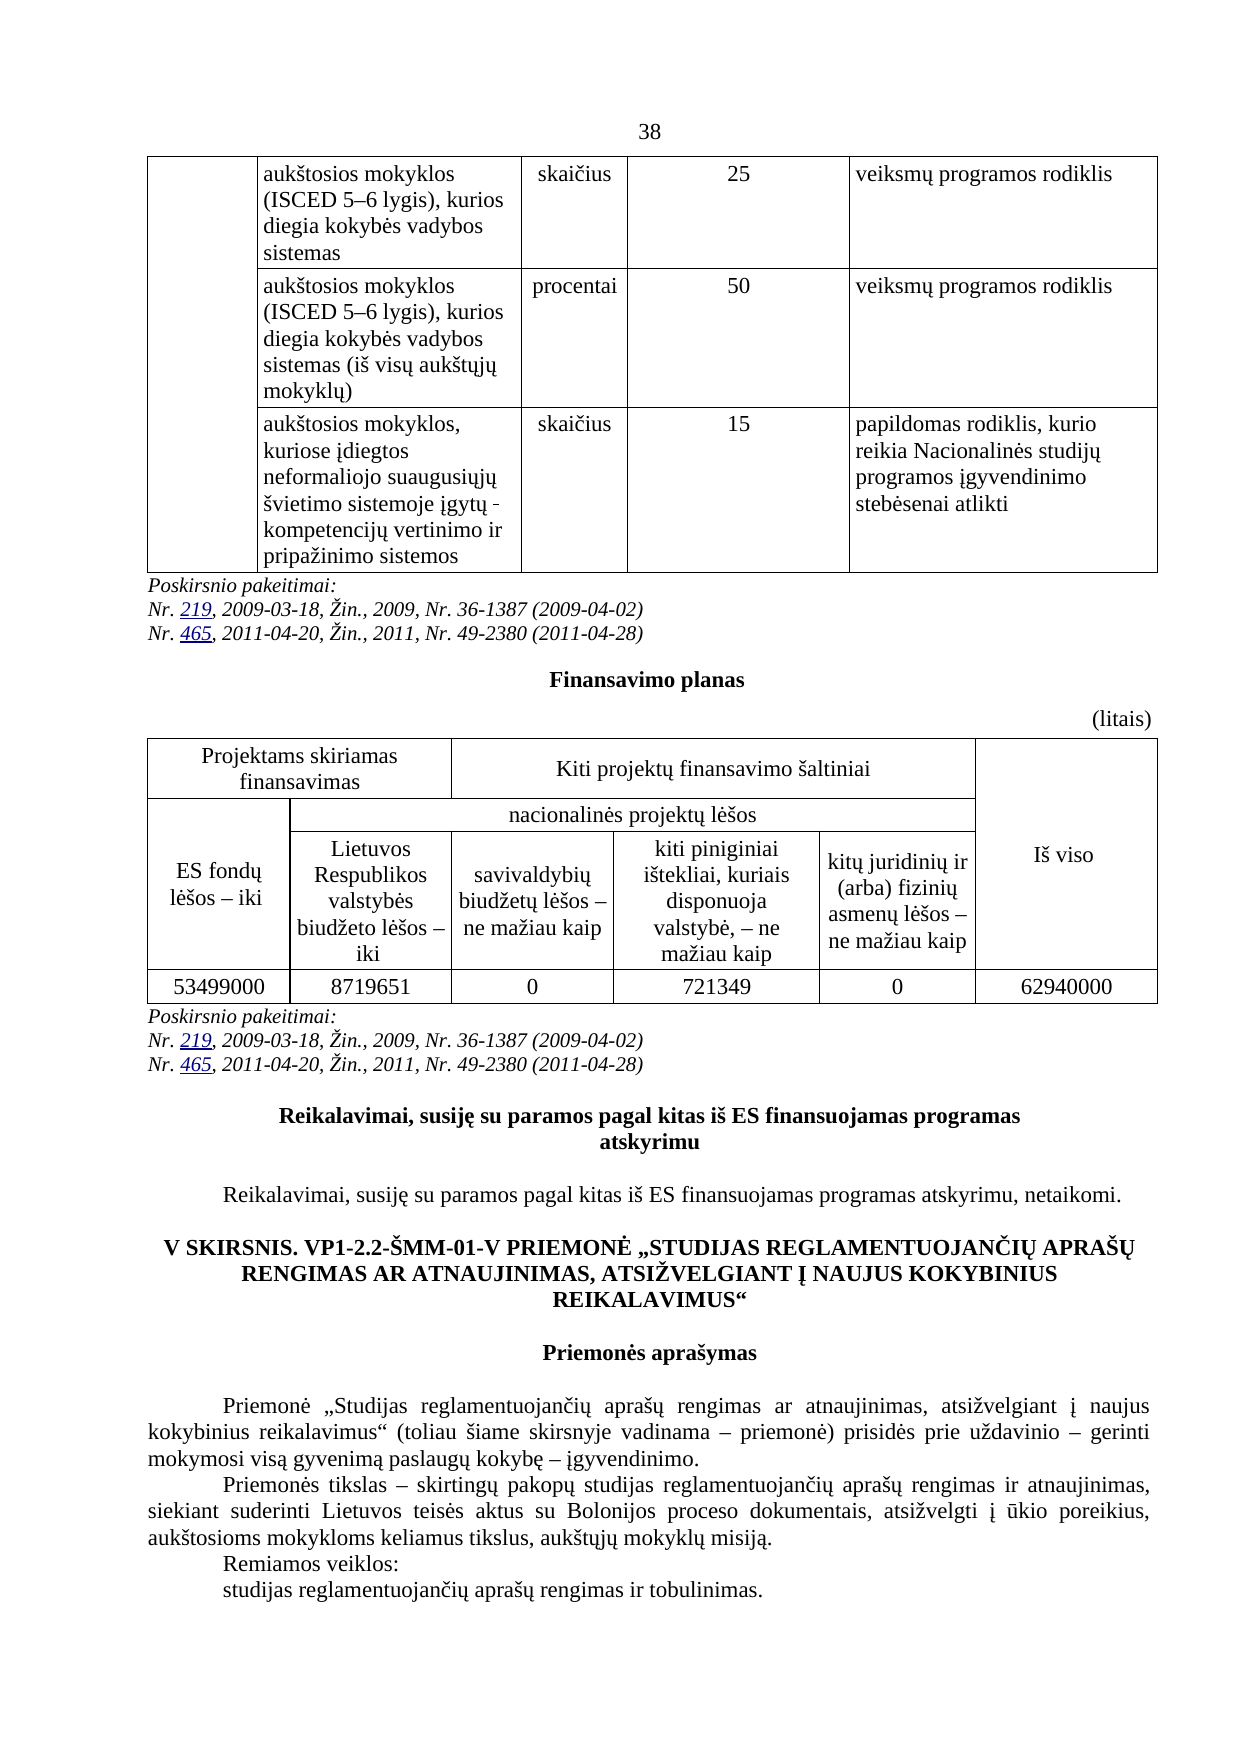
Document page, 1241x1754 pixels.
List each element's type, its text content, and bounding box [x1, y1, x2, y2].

text Priemonės tikslas – skirtingų pakopų studijas reglamentuojančių aprašų rengimas ir atnaujinimas, siekiant suderinti Lietuvos teisės aktus su Bolonijos proceso dokumentais, atsižvelgti į ūkio poreikius, aukštosioms mokykloms keliamus tikslus, aukštųjų mokyklų misiją. [148, 1471, 1152, 1550]
table_cell ES fondų lėšos – iki [148, 799, 289, 969]
text Nr. 465, 2011-04-20, Žin., 2011, Nr. 49-2380 (2011-04-28) [148, 1052, 1152, 1076]
text Priemonė „Studijas reglamentuojančių aprašų rengimas ar atnaujinimas, atsižvelgiant į naujus kokybinius reikalavimus“ (toliau šiame skirsnyje vadinama – priemonė) prisidės prie uždavinio – gerinti mokymosi visą gyvenimą paslaugų kokybę – įgyvendinimo. [148, 1392, 1152, 1471]
table_cell [148, 157, 257, 572]
table_cell kiti piniginiai ištekliai, kuriais disponuoja valstybė, – ne mažiau kaip [614, 832, 819, 969]
table_cell nacionalinės projektų lėšos [291, 799, 975, 831]
text Nr. 219, 2009-03-18, Žin., 2009, Nr. 36-1387 (2009-04-02) [148, 597, 1152, 621]
table_header Iš viso [976, 739, 1157, 969]
table_cell aukštosios mokyklos (ISCED 5–6 lygis), kurios diegia kokybės vadybos sistemas (iš visų aukštųjų mokyklų) [258, 269, 521, 407]
table_cell 721349 [614, 970, 819, 1002]
table_cell kitų juridinių ir (arba) fizinių asmenų lėšos – ne mažiau kaip [820, 832, 975, 969]
table_cell procentai [522, 269, 627, 407]
table_cell 15 [628, 408, 849, 572]
text Nr. 465, 2011-04-20, Žin., 2011, Nr. 49-2380 (2011-04-28) [148, 621, 1152, 645]
table_header Kiti projektų finansavimo šaltiniai [452, 739, 975, 797]
table_cell savivaldybių biudžetų lėšos – ne mažiau kaip [452, 832, 613, 969]
table_cell 0 [452, 970, 613, 1002]
text Nr. 219, 2009-03-18, Žin., 2009, Nr. 36-1387 (2009-04-02) [148, 1028, 1152, 1052]
text Remiamos veiklos: [148, 1550, 1152, 1576]
table_cell skaičius [522, 157, 627, 268]
table_cell skaičius [522, 408, 627, 572]
table_header Projektams skiriamas finansavimas [148, 739, 451, 797]
text (litais) [148, 705, 1152, 732]
table_cell 62940000 [976, 970, 1157, 1002]
subtitle V SKIRSNIS. VP1-2.2-ŠMM-01-V PRIEMONĖ „STUDIJAS REGLAMENTUOJANČIŲ APRAŠŲ RENGIMAS AR ATNAUJINIMAS, ATSIŽVELGIANT Į NAUJUS KOKYBINIUS REIKALAVIMUS“ [148, 1234, 1152, 1313]
table_cell aukštosios mokyklos, kuriose įdiegtos neformaliojo suaugusiųjų švietimo sistemoje įgytų kompetencijų vertinimo ir pripažinimo sistemos [258, 408, 521, 572]
table_cell 53499000 [148, 970, 289, 1002]
text Poskirsnio pakeitimai: [148, 573, 1152, 597]
table_cell 25 [628, 157, 849, 268]
table_cell aukštosios mokyklos (ISCED 5–6 lygis), kurios diegia kokybės vadybos sistemas [258, 157, 521, 268]
table_cell papildomas rodiklis, kurio reikia Nacionalinės studijų programos įgyvendinimo stebėsenai atlikti [850, 408, 1157, 572]
text studijas reglamentuojančių aprašų rengimas ir tobulinimas. [148, 1576, 1152, 1603]
text Reikalavimai, susiję su paramos pagal kitas iš ES finansuojamas programas atskyrimu, netaikomi. [148, 1181, 1152, 1207]
table_cell Lietuvos Respublikos valstybės biudžeto lėšos – iki [291, 832, 451, 969]
text Finansavimo planas [148, 666, 1152, 693]
table_cell 50 [628, 269, 849, 407]
text Reikalavimai, susiję su paramos pagal kitas iš ES finansuojamas programas atskyrimu [148, 1102, 1152, 1155]
table_cell veiksmų programos rodiklis [850, 157, 1157, 268]
table_cell 0 [820, 970, 975, 1002]
text Poskirsnio pakeitimai: [148, 1004, 1152, 1028]
table_cell veiksmų programos rodiklis [850, 269, 1157, 407]
table_cell 8719651 [291, 970, 451, 1002]
subtitle Priemonės aprašymas [148, 1339, 1152, 1366]
